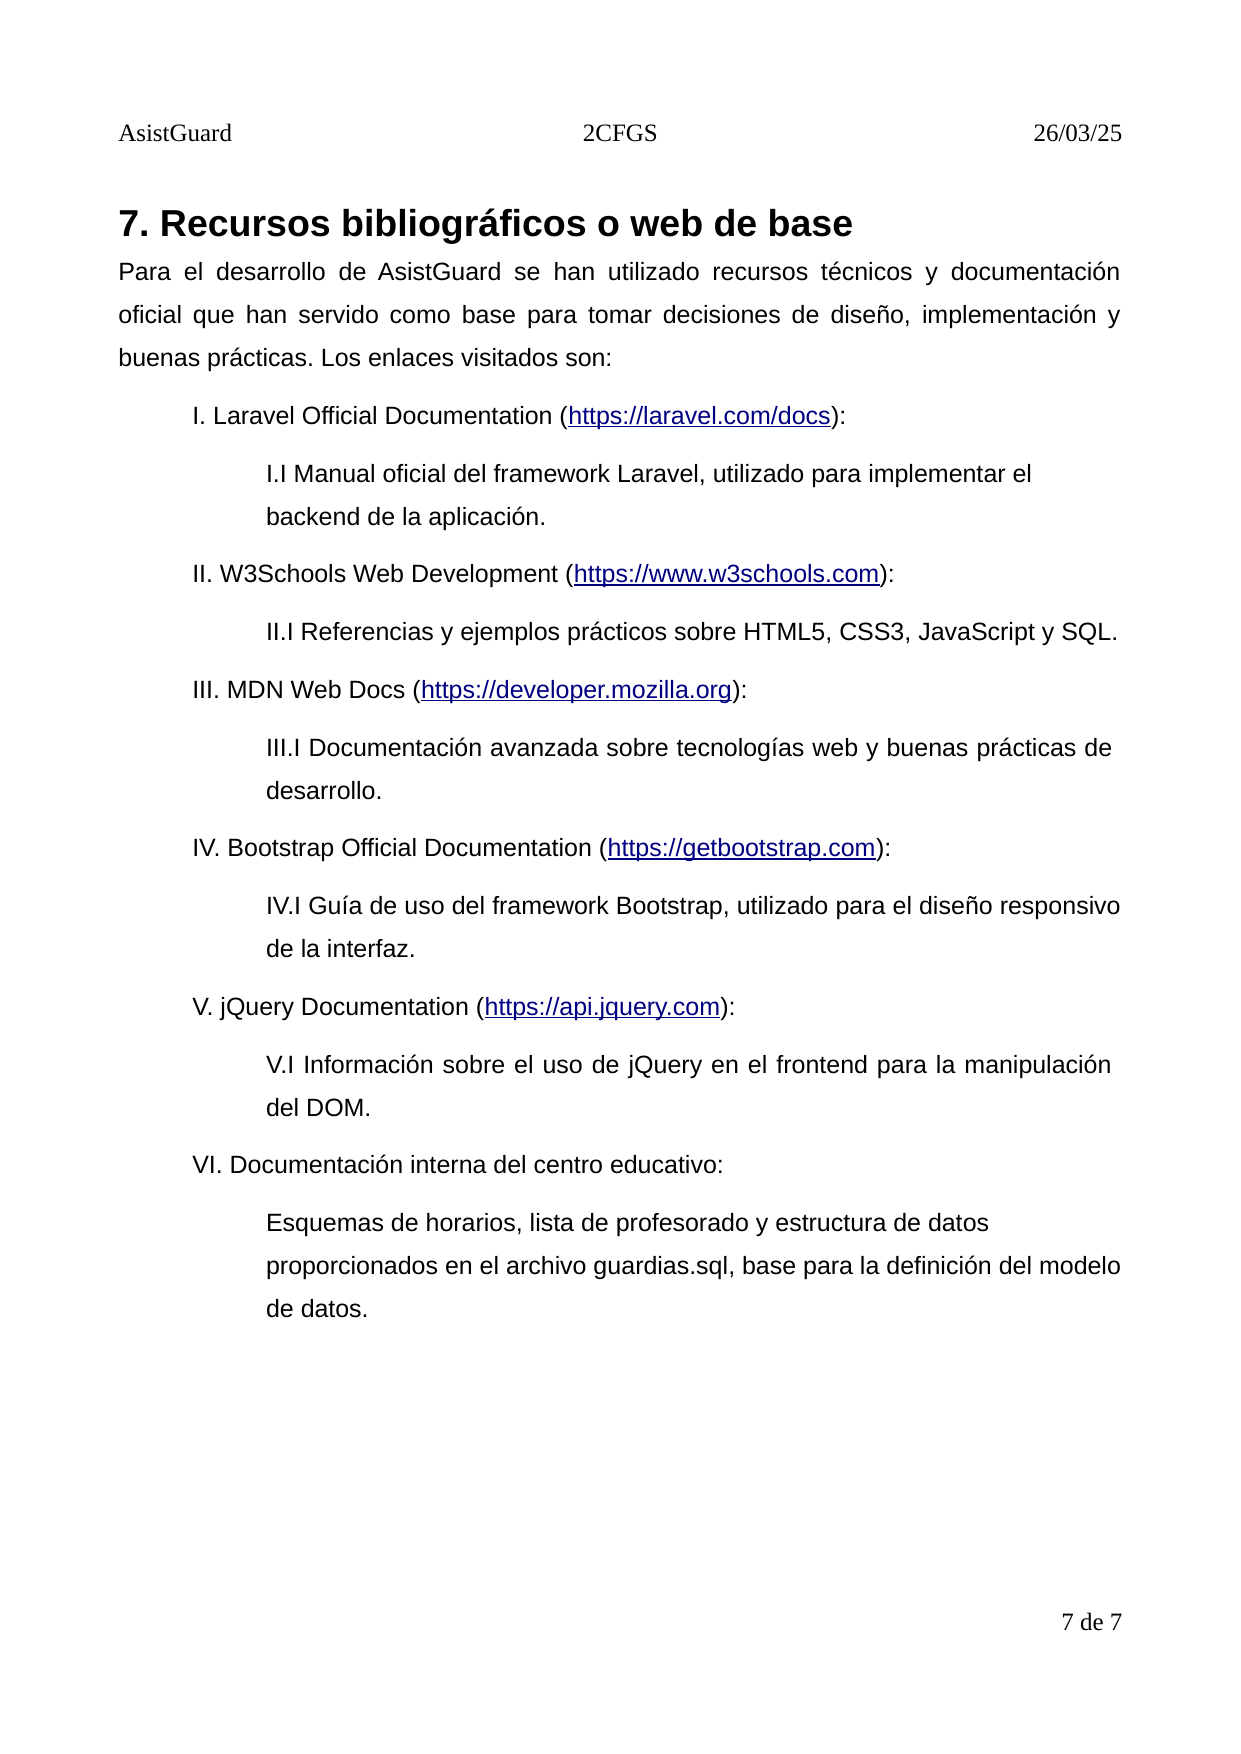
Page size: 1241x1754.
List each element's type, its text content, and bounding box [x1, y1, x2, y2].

text VI. Documentación interna del centro educativo: [118, 1151, 1122, 1179]
text II.I Referencias y ejemplos prácticos sobre HTML5, CSS3, JavaScript y SQL. [118, 617, 1122, 646]
text V.I Información sobre el uso de jQuery en el frontend para la manipulación del DOM. [118, 1050, 1122, 1122]
text Esquemas de horarios, lista de profesorado y estructura de datos proporcionados en el archivo guardias.sql, base para la definición del modelo de datos. [118, 1208, 1122, 1323]
text III.I Documentación avanzada sobre tecnologías web y buenas prácticas de desarrollo. [118, 733, 1122, 804]
text I.I Manual oficial del framework Laravel, utilizado para implementar el backend de la aplicación. [118, 459, 1122, 531]
text IV.I Guía de uso del framework Bootstrap, utilizado para el diseño responsivo de la interfaz. [118, 891, 1122, 963]
text II. W3Schools Web Development (https://www.w3schools.com): [118, 559, 1122, 588]
text I. Laravel Official Documentation (https://laravel.com/docs): [118, 401, 1122, 430]
text Para el desarrollo de AsistGuard se han utilizado recursos técnicos y documentación oficial que han servido como base para tomar decisiones de diseño, implementación y buenas prácticas. Los enlaces visitados son: [118, 257, 1122, 372]
text V. jQuery Documentation (https://api.jquery.com): [118, 992, 1122, 1021]
text III. MDN Web Docs (https://developer.mozilla.org): [118, 675, 1122, 704]
text IV. Bootstrap Official Documentation (https://getbootstrap.com): [118, 833, 1122, 862]
subtitle 7. Recursos bibliográficos o web de base [118, 201, 1122, 244]
